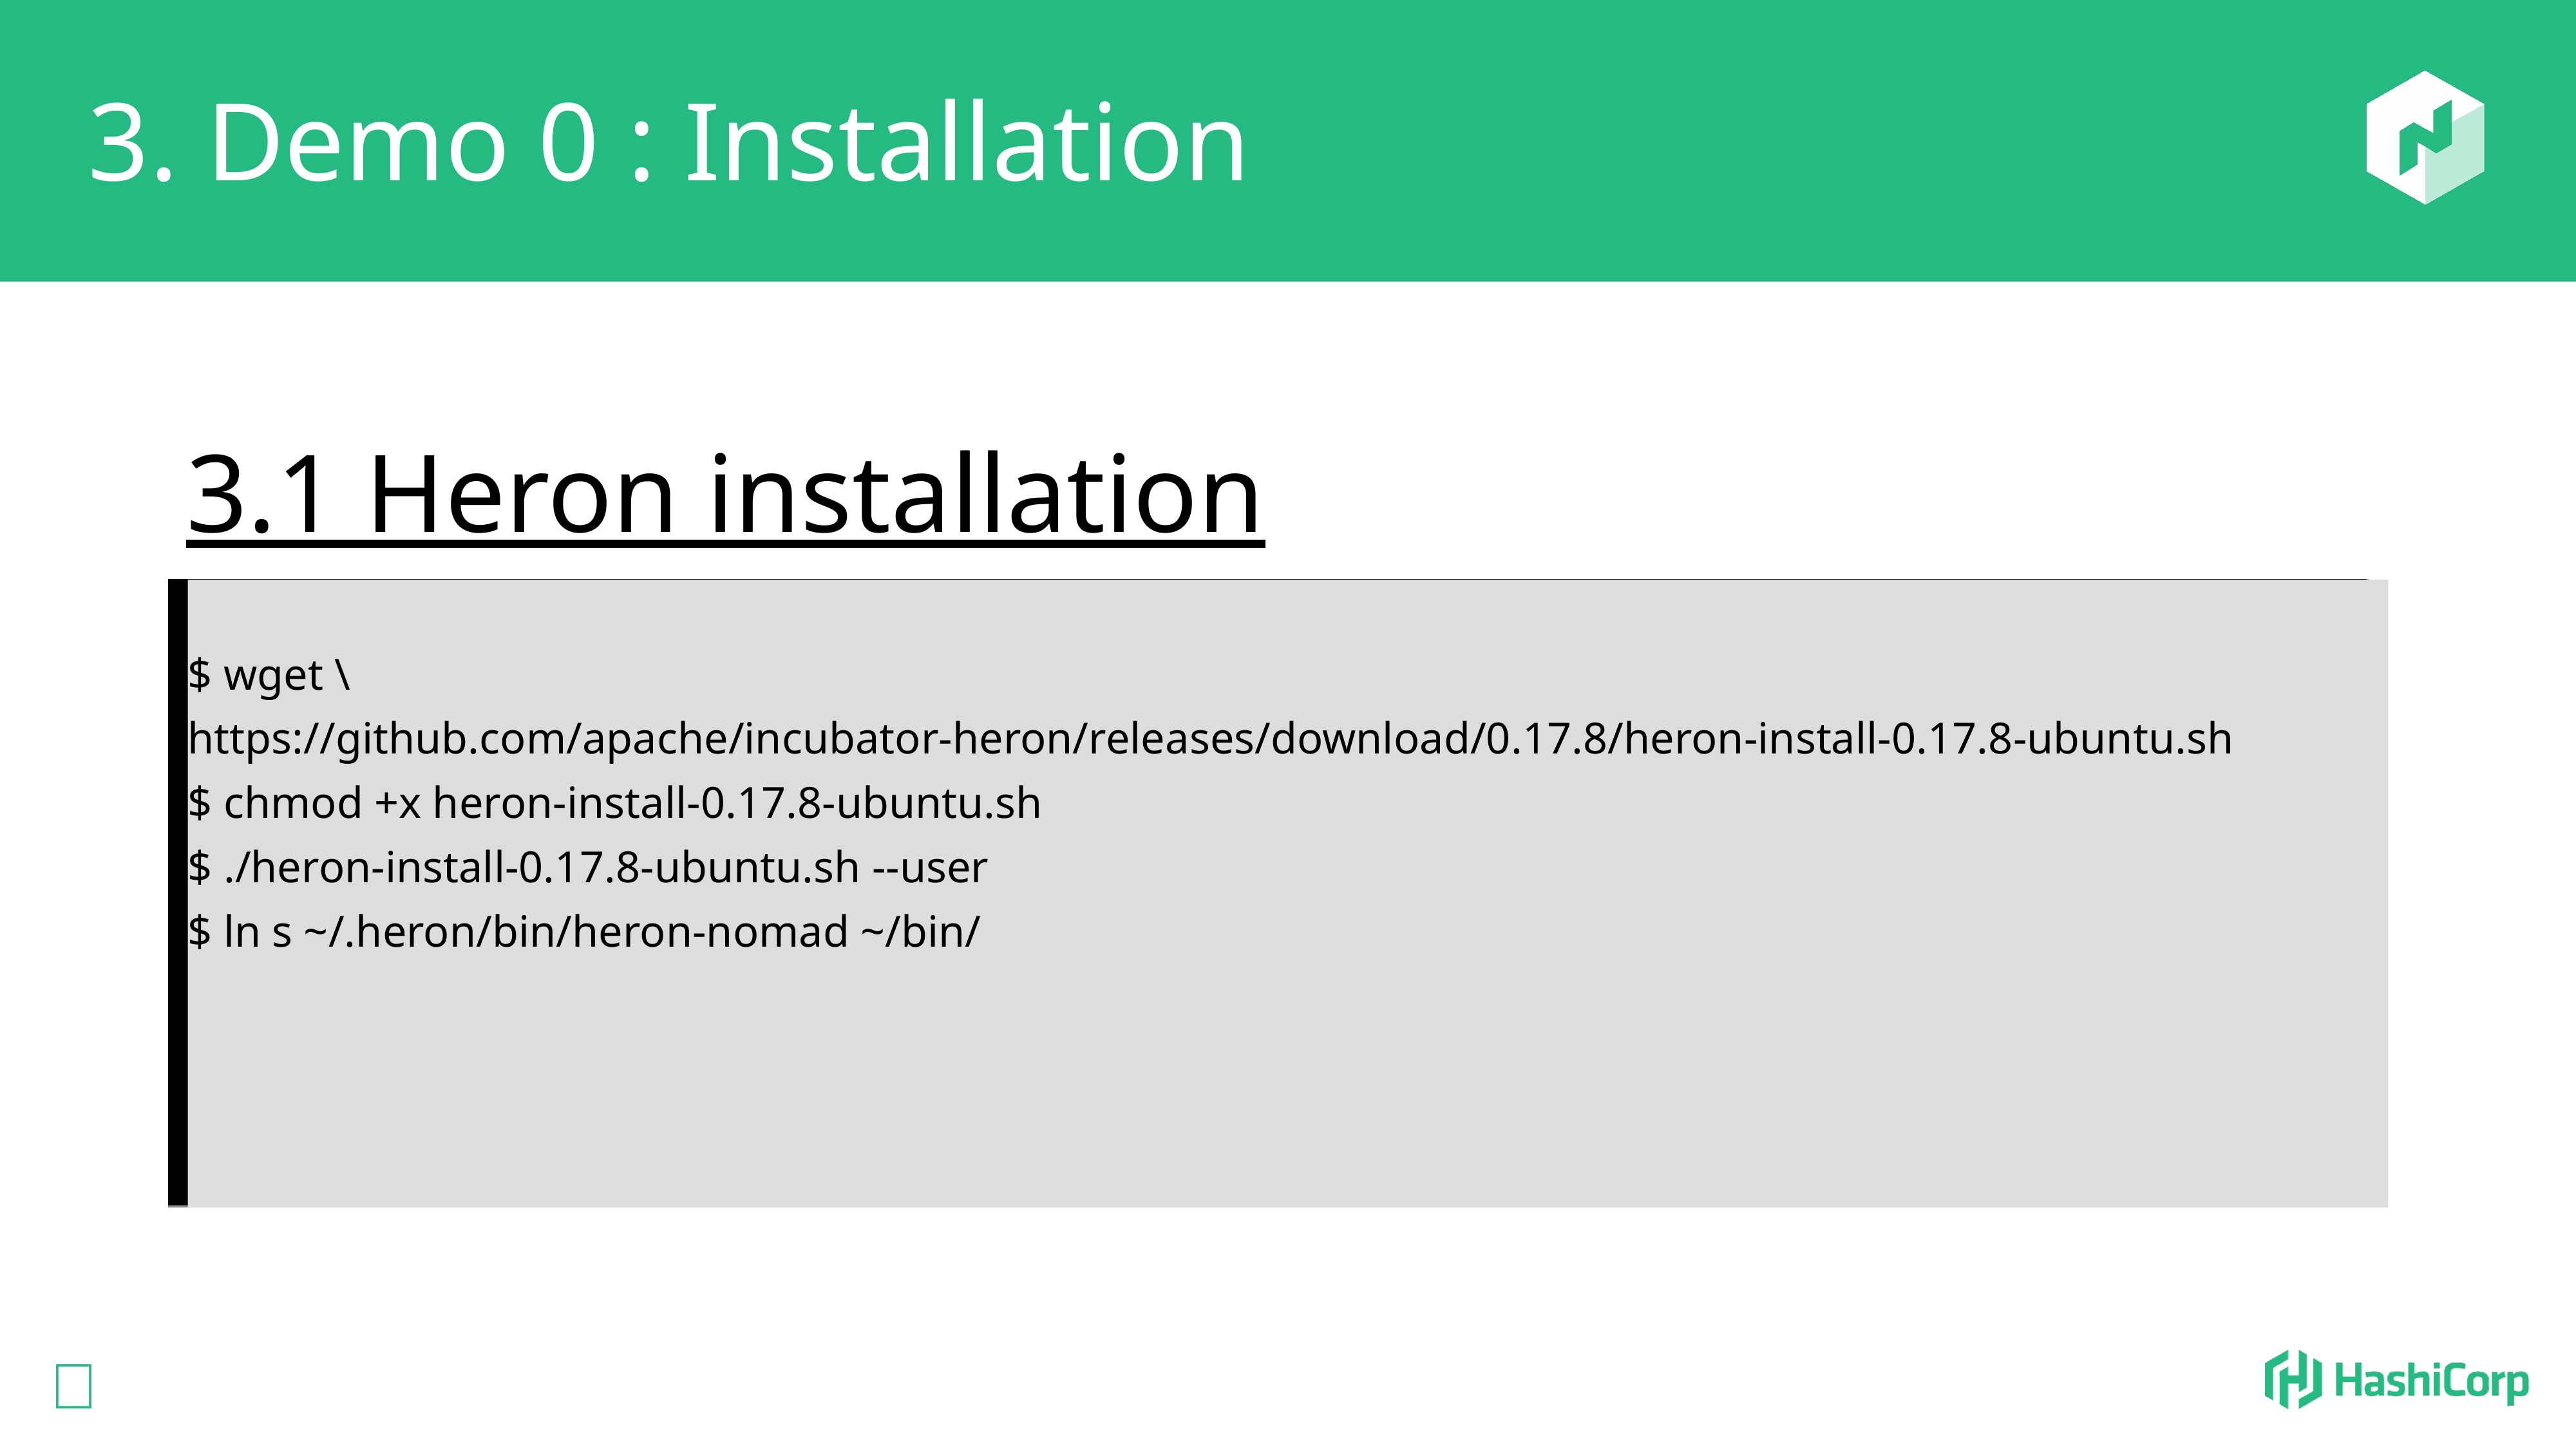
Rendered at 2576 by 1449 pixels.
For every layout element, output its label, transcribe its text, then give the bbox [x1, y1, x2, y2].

list $ wget \ https://github.com/apache/incubator-heron/releases/download/0.17.8/heron-install-0.17.8-ubuntu.sh $ chmod +x heron-install-0.17.8-ubuntu.sh $ ./heron-install-0.17.8-ubuntu.sh --user $ ln s ~/.heron/bin/heron-nomad ~/bin/ [187, 580, 2389, 1207]
picture [2265, 1349, 2529, 1410]
list 3.1 Heron installation [186, 402, 2387, 580]
picture [2358, 70, 2493, 205]
title 3. Demo 0 : Installation [82, 37, 2313, 238]
